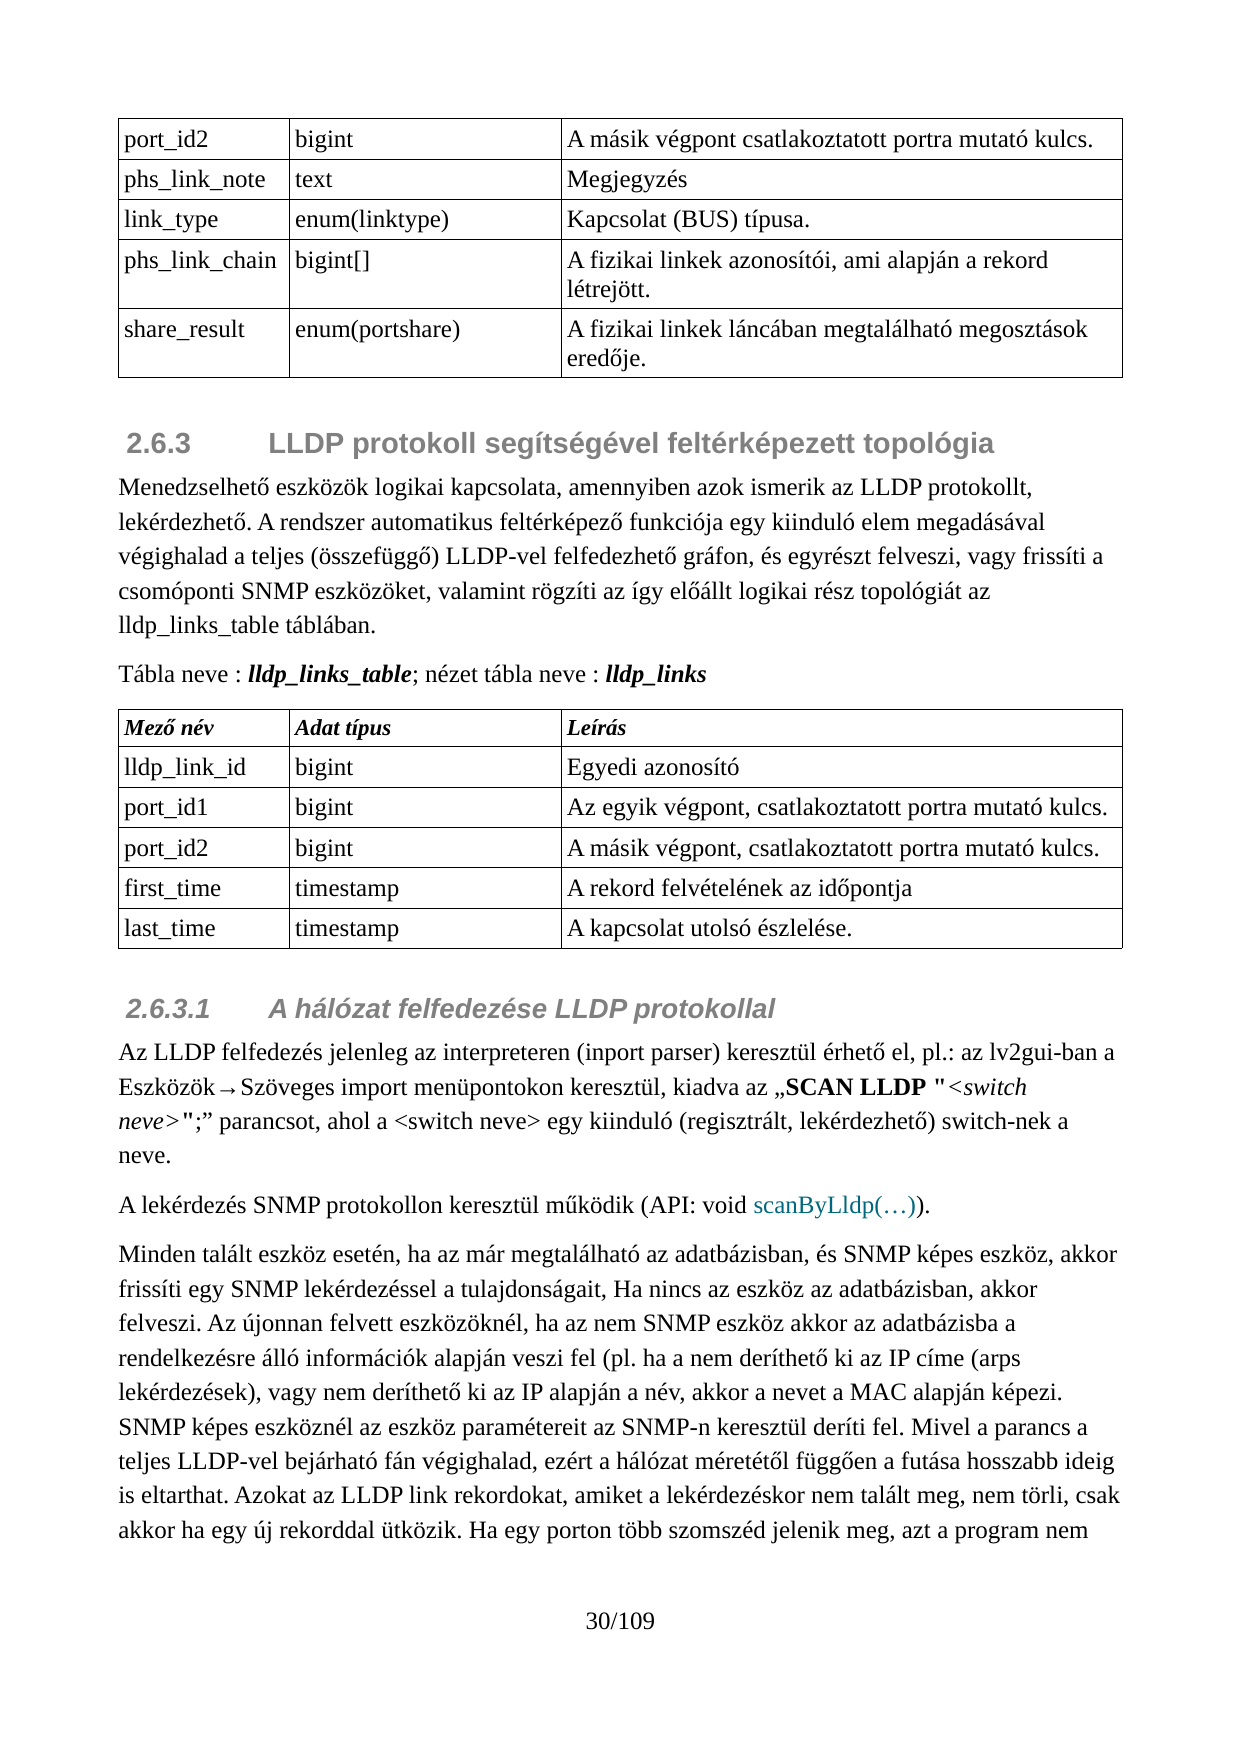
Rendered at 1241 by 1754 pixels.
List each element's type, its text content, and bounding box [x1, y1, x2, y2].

table_header Leírás [562, 710, 1122, 746]
table_cell bigint [290, 828, 561, 867]
table_cell A rekord felvételének az időpontja [562, 868, 1122, 908]
table_cell port_id2 [119, 119, 289, 158]
table_cell text [290, 160, 561, 199]
table_cell enum(linktype) [290, 200, 561, 239]
table_cell phs_link_note [119, 160, 289, 199]
table_cell phs_link_chain [119, 240, 289, 308]
table_cell bigint [290, 119, 561, 158]
table_cell timestamp [290, 868, 561, 908]
table_cell Az egyik végpont, csatlakoztatott portra mutató kulcs. [562, 788, 1122, 827]
table_cell bigint[] [290, 240, 561, 308]
table_header Mező név [119, 710, 289, 746]
table_cell enum(portshare) [290, 309, 561, 377]
table_cell Megjegyzés [562, 160, 1122, 199]
table_cell link_type [119, 200, 289, 239]
subtitle A hálózat felfedezése LLDP protokollal [118, 993, 1122, 1025]
table_cell share_result [119, 309, 289, 377]
text Menedzselhető eszközök logikai kapcsolata, amennyiben azok ismerik az LLDP protokollt, lekérdezhető. A rendszer automatikus feltérképező funkciója egy kiinduló elem megadásával végighalad a teljes (összefüggő) LLDP-vel felfedezhető gráfon, és egyrészt felveszi, vagy frissíti a csomóponti SNMP eszközöket, valamint rögzíti az így előállt logikai rész topológiát az lldp_links_table táblában. [118, 472, 1122, 639]
table_cell A fizikai linkek azonosítói, ami alapján a rekord létrejött. [562, 240, 1122, 308]
text Tábla neve : lldp_links_table; nézet tábla neve : lldp_links [118, 659, 1122, 688]
table_cell A másik végpont, csatlakoztatott portra mutató kulcs. [562, 828, 1122, 867]
text Minden talált eszköz esetén, ha az már megtalálható az adatbázisban, és SNMP képes eszköz, akkor frissíti egy SNMP lekérdezéssel a tulajdonságait, Ha nincs az eszköz az adatbázisban, akkor felveszi. Az újonnan felvett eszközöknél, ha az nem SNMP eszköz akkor az adatbázisba a rendelkezésre álló információk alapján veszi fel (pl. ha a nem deríthető ki az IP címe (arps lekérdezések), vagy nem deríthető ki az IP alapján a név, akkor a nevet a MAC alapján képezi. SNMP képes eszköznél az eszköz paramétereit az SNMP-n keresztül deríti fel. Mivel a parancs a teljes LLDP-vel bejárható fán végighalad, ezért a hálózat méretétől függően a futása hosszabb ideig is eltarthat. Azokat az LLDP link rekordokat, amiket a lekérdezéskor nem talált meg, nem törli, csak akkor ha egy új rekorddal ütközik. Ha egy porton több szomszéd jelenik meg, azt a program nem [118, 1239, 1122, 1544]
table_cell bigint [290, 747, 561, 787]
table_cell last_time [119, 909, 289, 948]
table_cell bigint [290, 788, 561, 827]
text A lekérdezés SNMP protokollon keresztül működik (API: void scanByLldp(…)). [118, 1190, 1122, 1219]
table_cell port_id2 [119, 828, 289, 867]
table_cell A másik végpont csatlakoztatott portra mutató kulcs. [562, 119, 1122, 158]
table_cell A kapcsolat utolsó észlelése. [562, 909, 1122, 948]
table_cell Kapcsolat (BUS) típusa. [562, 200, 1122, 239]
subtitle LLDP protokoll segítségével feltérképezett topológia [118, 426, 1122, 460]
text Az LLDP felfedezés jelenleg az interpreteren (inport parser) keresztül érhető el, pl.: az lv2gui-ban a Eszközök→Szöveges import menüpontokon keresztül, kiadva az „SCAN LLDP "<switch neve>";” parancsot, ahol a <switch neve> egy kiinduló (regisztrált, lekérdezhető) switch-nek a neve. [118, 1037, 1122, 1169]
table_cell first_time [119, 868, 289, 908]
table_cell port_id1 [119, 788, 289, 827]
table_cell lldp_link_id [119, 747, 289, 787]
table_header Adat típus [290, 710, 561, 746]
table_cell timestamp [290, 909, 561, 948]
table_cell Egyedi azonosító [562, 747, 1122, 787]
table_cell A fizikai linkek láncában megtalálható megosztások eredője. [562, 309, 1122, 377]
